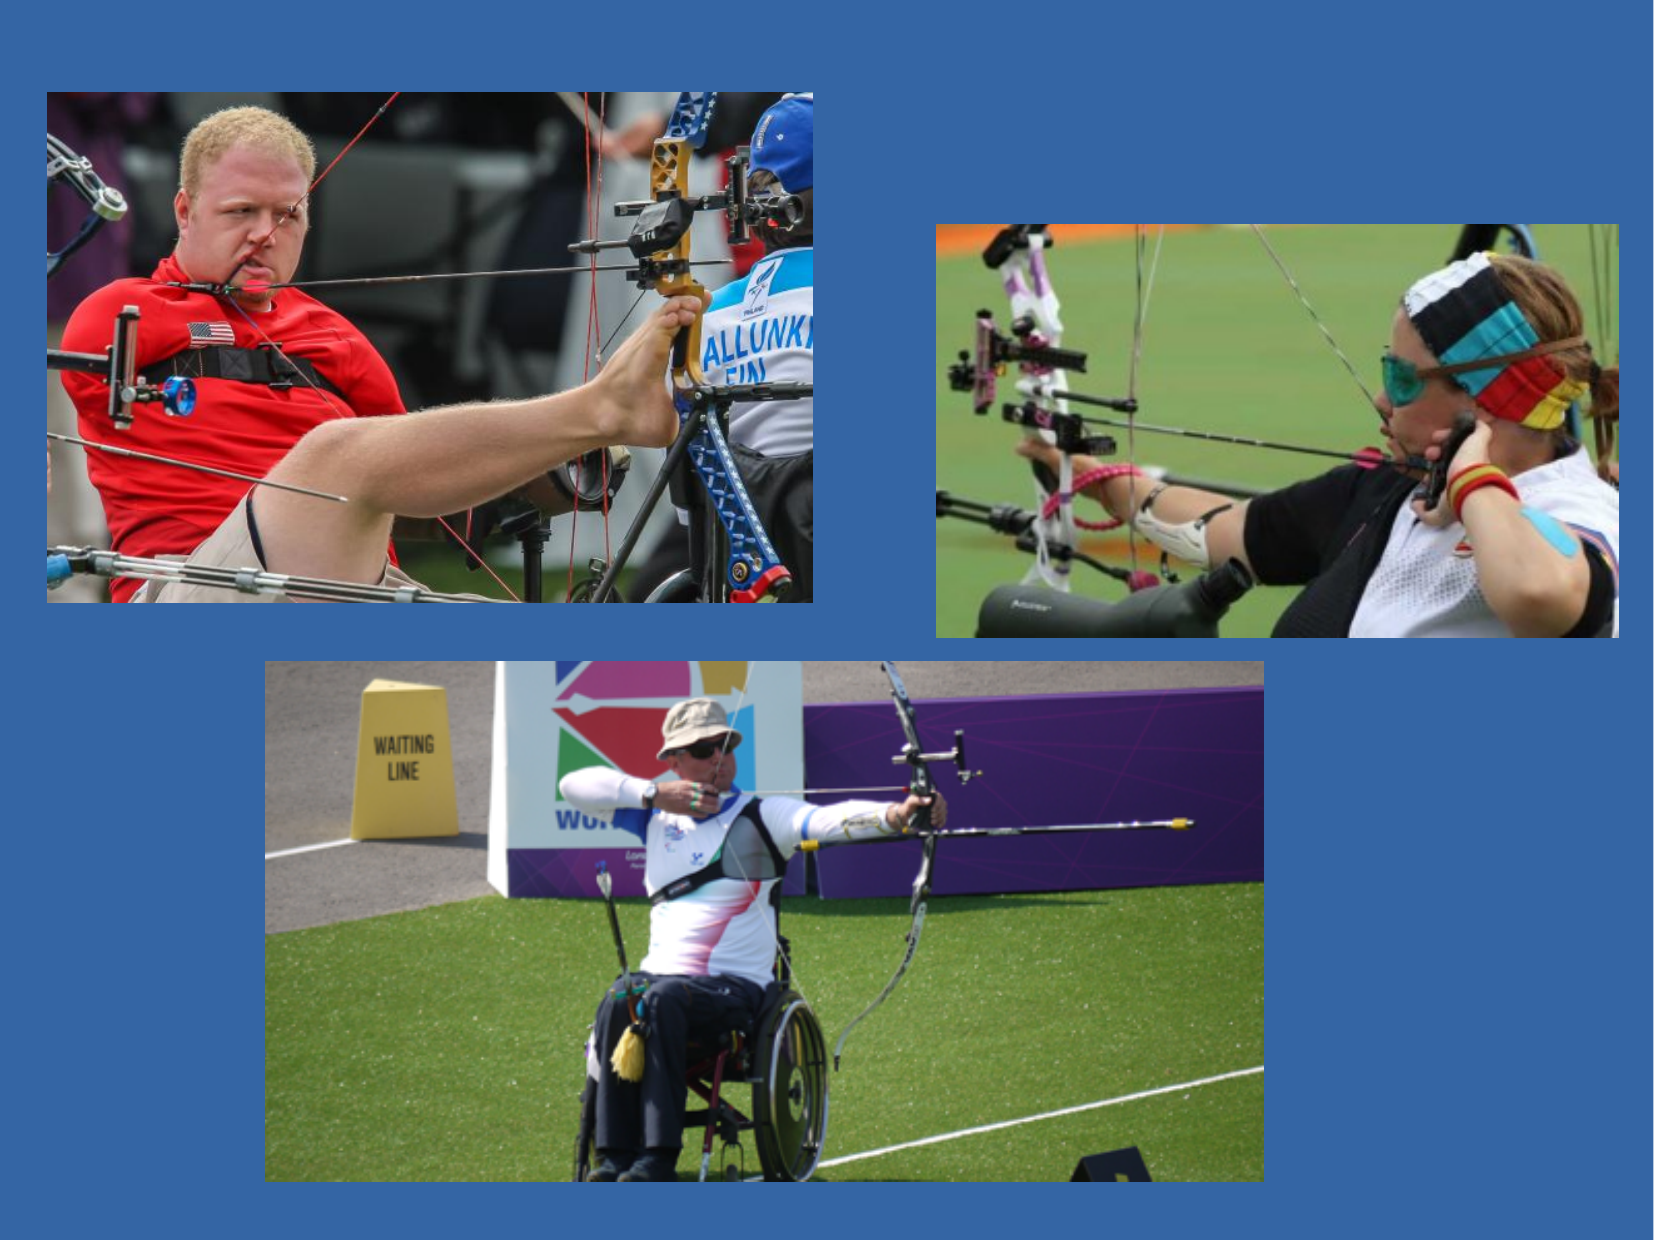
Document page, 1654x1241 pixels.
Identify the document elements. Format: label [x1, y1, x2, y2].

picture [47, 92, 813, 603]
picture [265, 661, 1264, 1182]
picture [936, 224, 1619, 638]
